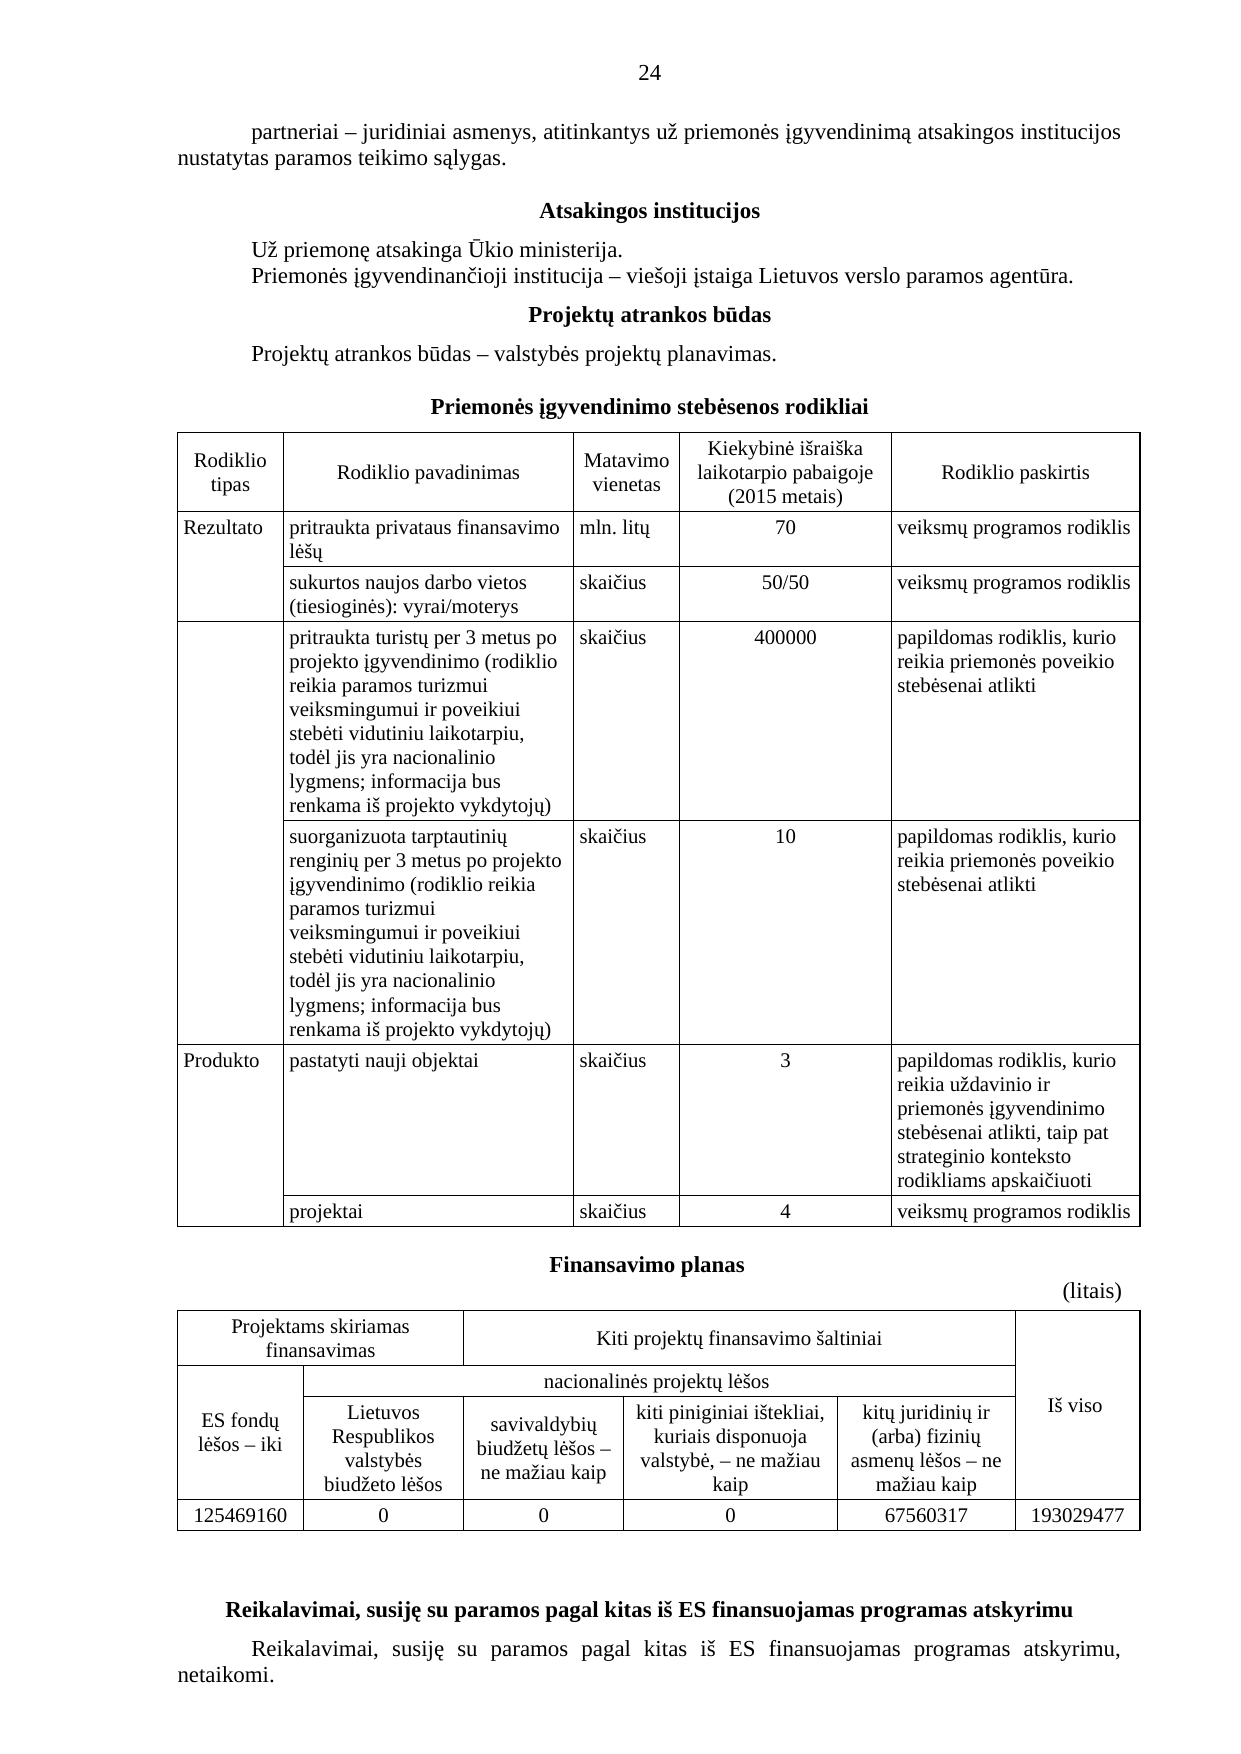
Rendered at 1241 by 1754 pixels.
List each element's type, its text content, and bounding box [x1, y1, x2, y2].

table_cell veiksmų programos rodiklis [892, 567, 1139, 621]
table_cell Produkto [178, 1045, 283, 1226]
table_header Iš viso [1016, 1311, 1139, 1499]
table_cell skaičius [574, 1196, 679, 1226]
table_header Rodiklio pavadinimas [284, 433, 573, 511]
table_cell papildomas rodiklis, kurio reikia uždavinio ir priemonės įgyvendini­mo stebėsenai atlikti, taip pat strateginio konteksto rodikliams apskaičiuoti [892, 1045, 1139, 1195]
text Atsakingos institucijos [177, 197, 1122, 223]
table_cell 0 [464, 1500, 623, 1530]
table_cell Rezultato [178, 512, 283, 566]
table_cell savivaldybių biudžetų lėšos – ne mažiau kaip [464, 1397, 623, 1499]
table_cell veiksmų programos rodiklis [892, 512, 1139, 566]
table_cell skaičius [574, 622, 679, 820]
table_cell pritraukta privataus finansavimo lėšų [284, 512, 573, 566]
table_cell 0 [624, 1500, 837, 1530]
table_cell 3 [680, 1045, 891, 1195]
table_cell papildomas rodiklis, kurio reikia priemonės poveikio stebėsenai atlikti [892, 622, 1139, 820]
text Už priemonę atsakinga Ūkio ministerija. [177, 236, 1122, 262]
text Finansavimo planas [177, 1251, 1122, 1277]
text Projektų atrankos būdas – valstybės projektų planavimas. [177, 340, 1122, 366]
table_header Matavimo vienetas [574, 433, 679, 511]
table_cell 67560317 [838, 1500, 1015, 1530]
table_cell sukurtos naujos darbo vietos (tiesioginės): vyrai/moterys [284, 567, 573, 621]
table_cell 50/50 [680, 567, 891, 621]
table_cell pastatyti nauji objektai [284, 1045, 573, 1195]
text Priemonės įgyvendinimo stebėsenos rodikliai [177, 393, 1122, 419]
text partneriai – juridiniai asmenys, atitinkantys už priemonės įgyvendinimą atsakingos institucijos nustatytas paramos teikimo sąlygas. [177, 118, 1122, 171]
table_cell skaičius [574, 821, 679, 1043]
table_cell [178, 820, 283, 1043]
table_cell 193029477 [1016, 1500, 1139, 1530]
table_cell skaičius [574, 1045, 679, 1195]
text Reikalavimai, susiję su paramos pagal kitas iš ES finansuojamas programas atskyrimu [177, 1596, 1122, 1622]
text Projektų atrankos būdas [177, 301, 1122, 328]
table_cell skaičius [574, 567, 679, 621]
table_cell kiti piniginiai ištekliai, kuriais disponuoja valstybė, – ne mažiau kaip [624, 1397, 837, 1499]
table_cell papildomas rodiklis, kurio reikia priemonės poveikio stebėsenai atlikti [892, 821, 1139, 1043]
table_cell [178, 566, 283, 621]
table_header Kiekybinė išraiška laikotarpio pabaigoje (2015 metais) [680, 433, 891, 511]
table_cell nacionalinės projektų lėšos [304, 1366, 1015, 1396]
table_header Rodiklio paskirtis [892, 433, 1139, 511]
table_header Projektams skiriamas finansavimas [178, 1311, 463, 1365]
table_header Kiti projektų finansavimo šaltiniai [464, 1311, 1015, 1365]
table_cell pritraukta turistų per 3 metus po projekto įgyvendinimo (rodiklio reikia paramos turizmui veiksmingumui ir poveikiui stebėti vidutiniu laikotarpiu, todėl jis yra nacionalinio lygmens; informacija bus renkama iš projekto vykdytojų) [284, 622, 573, 820]
table_cell projektai [284, 1196, 573, 1226]
table_cell 70 [680, 512, 891, 566]
table_cell 125469160 [178, 1500, 303, 1530]
table_cell ES fondų lėšos – iki [178, 1366, 303, 1499]
text Priemonės įgyvendinančioji institucija – viešoji įstaiga Lietuvos verslo paramos agentūra. [177, 262, 1122, 289]
table_cell mln. litų [574, 512, 679, 566]
table_cell 400000 [680, 622, 891, 820]
text (litais) [177, 1277, 1122, 1303]
table_cell 4 [680, 1196, 891, 1226]
table_cell 0 [304, 1500, 463, 1530]
text Reikalavimai, susiję su paramos pagal kitas iš ES finansuojamas programas atskyrimu, netaikomi. [177, 1635, 1122, 1688]
table_cell [178, 622, 283, 820]
table_cell 10 [680, 821, 891, 1043]
table_cell Lietuvos Respublikos valstybės biudžeto lėšos [304, 1397, 463, 1499]
table_cell veiksmų programos rodiklis [892, 1196, 1139, 1226]
table_cell kitų juridinių ir (arba) fizinių asmenų lėšos – ne mažiau kaip [838, 1397, 1015, 1499]
table_header Rodiklio tipas [178, 433, 283, 511]
table_cell suorganizuota tarptautinių renginių per 3 metus po projekto įgyvendinimo (rodiklio reikia paramos turizmui veiksmingumui ir poveikiui stebėti vidutiniu laikotarpiu, todėl jis yra nacionalinio lygmens; informacija bus renkama iš projekto vykdytojų) [284, 821, 573, 1043]
